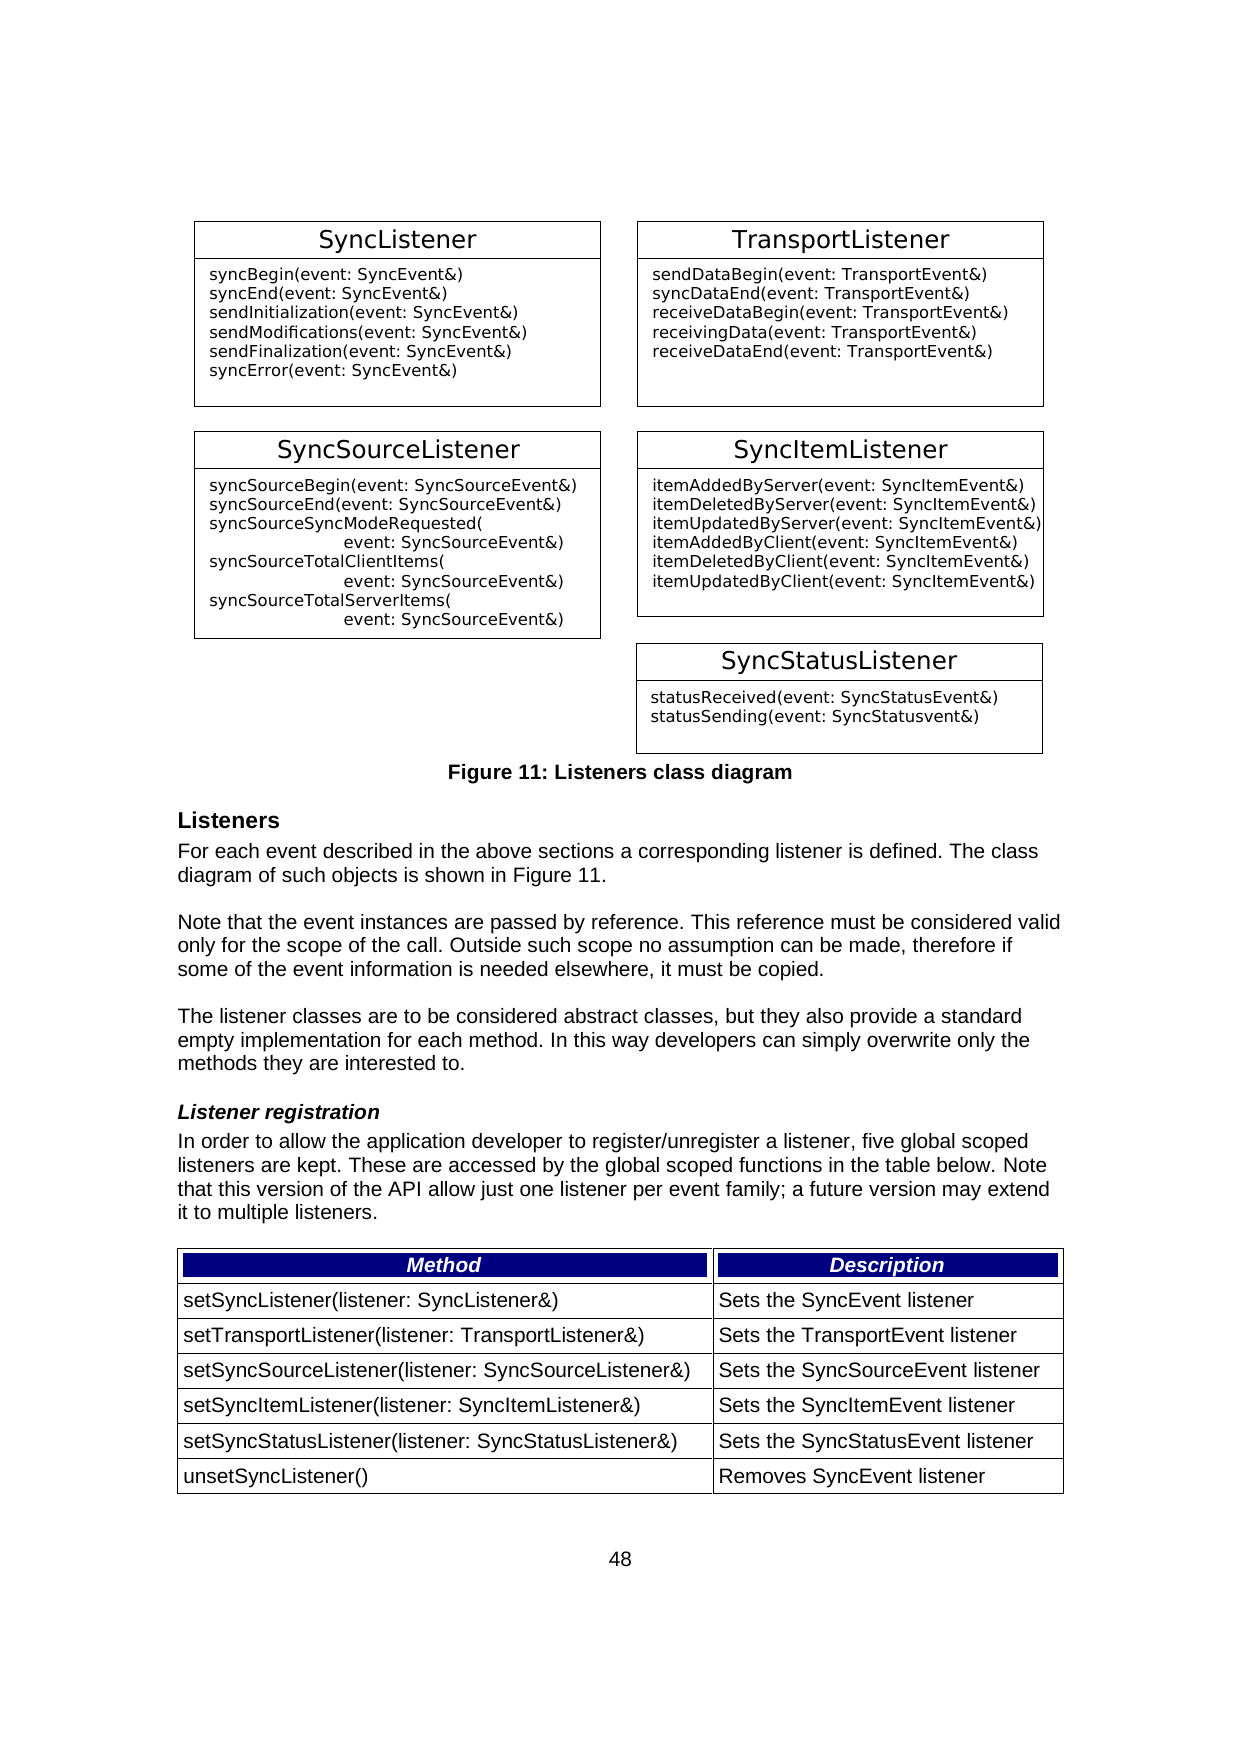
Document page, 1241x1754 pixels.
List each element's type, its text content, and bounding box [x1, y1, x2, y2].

text Figure 11: Listeners class diagram [177, 203, 1063, 784]
table_cell Sets the TransportEvent listener [714, 1319, 1063, 1353]
text Note that the event instances are passed by reference. This reference must be considered valid only for the scope of the call. Outside such scope no assumption can be made, therefore if some of the event information is needed elsewhere, it must be copied. [177, 910, 1063, 981]
subtitle Listeners [177, 784, 1063, 833]
table_cell Sets the SyncEvent listener [714, 1284, 1063, 1318]
table_cell Sets the SyncStatusEvent listener [714, 1424, 1063, 1458]
table_cell Removes SyncEvent listener [714, 1459, 1063, 1493]
table_header Description [714, 1249, 1063, 1283]
table_cell setSyncItemListener(listener: SyncItemListener&) [178, 1389, 712, 1423]
table_header Method [178, 1249, 712, 1283]
text The listener classes are to be considered abstract classes, but they also provide a standard empty implementation for each method. In this way developers can simply overwrite only the methods they are interested to. [177, 1004, 1063, 1075]
table_cell unsetSyncListener() [178, 1459, 712, 1493]
table_cell setSyncListener(listener: SyncListener&) [178, 1284, 712, 1318]
table_cell setTransportListener(listener: TransportListener&) [178, 1319, 712, 1353]
table_cell setSyncSourceListener(listener: SyncSourceListener&) [178, 1354, 712, 1388]
table_cell Sets the SyncItemEvent listener [714, 1389, 1063, 1423]
text In order to allow the application developer to register/unregister a listener, five global scoped listeners are kept. These are accessed by the global scoped functions in the table below. Note that this version of the API allow just one listener per event family; a future version may extend it to multiple listeners. [177, 1130, 1063, 1224]
subtitle Listener registration [177, 1100, 1063, 1124]
table_cell Sets the SyncSourceEvent listener [714, 1354, 1063, 1388]
table_cell setSyncStatusListener(listener: SyncStatusListener&) [178, 1424, 712, 1458]
subtitle [177, 177, 1063, 203]
text For each event described in the above sections a corresponding listener is defined. The class diagram of such objects is shown in Figure 11. [177, 840, 1063, 887]
